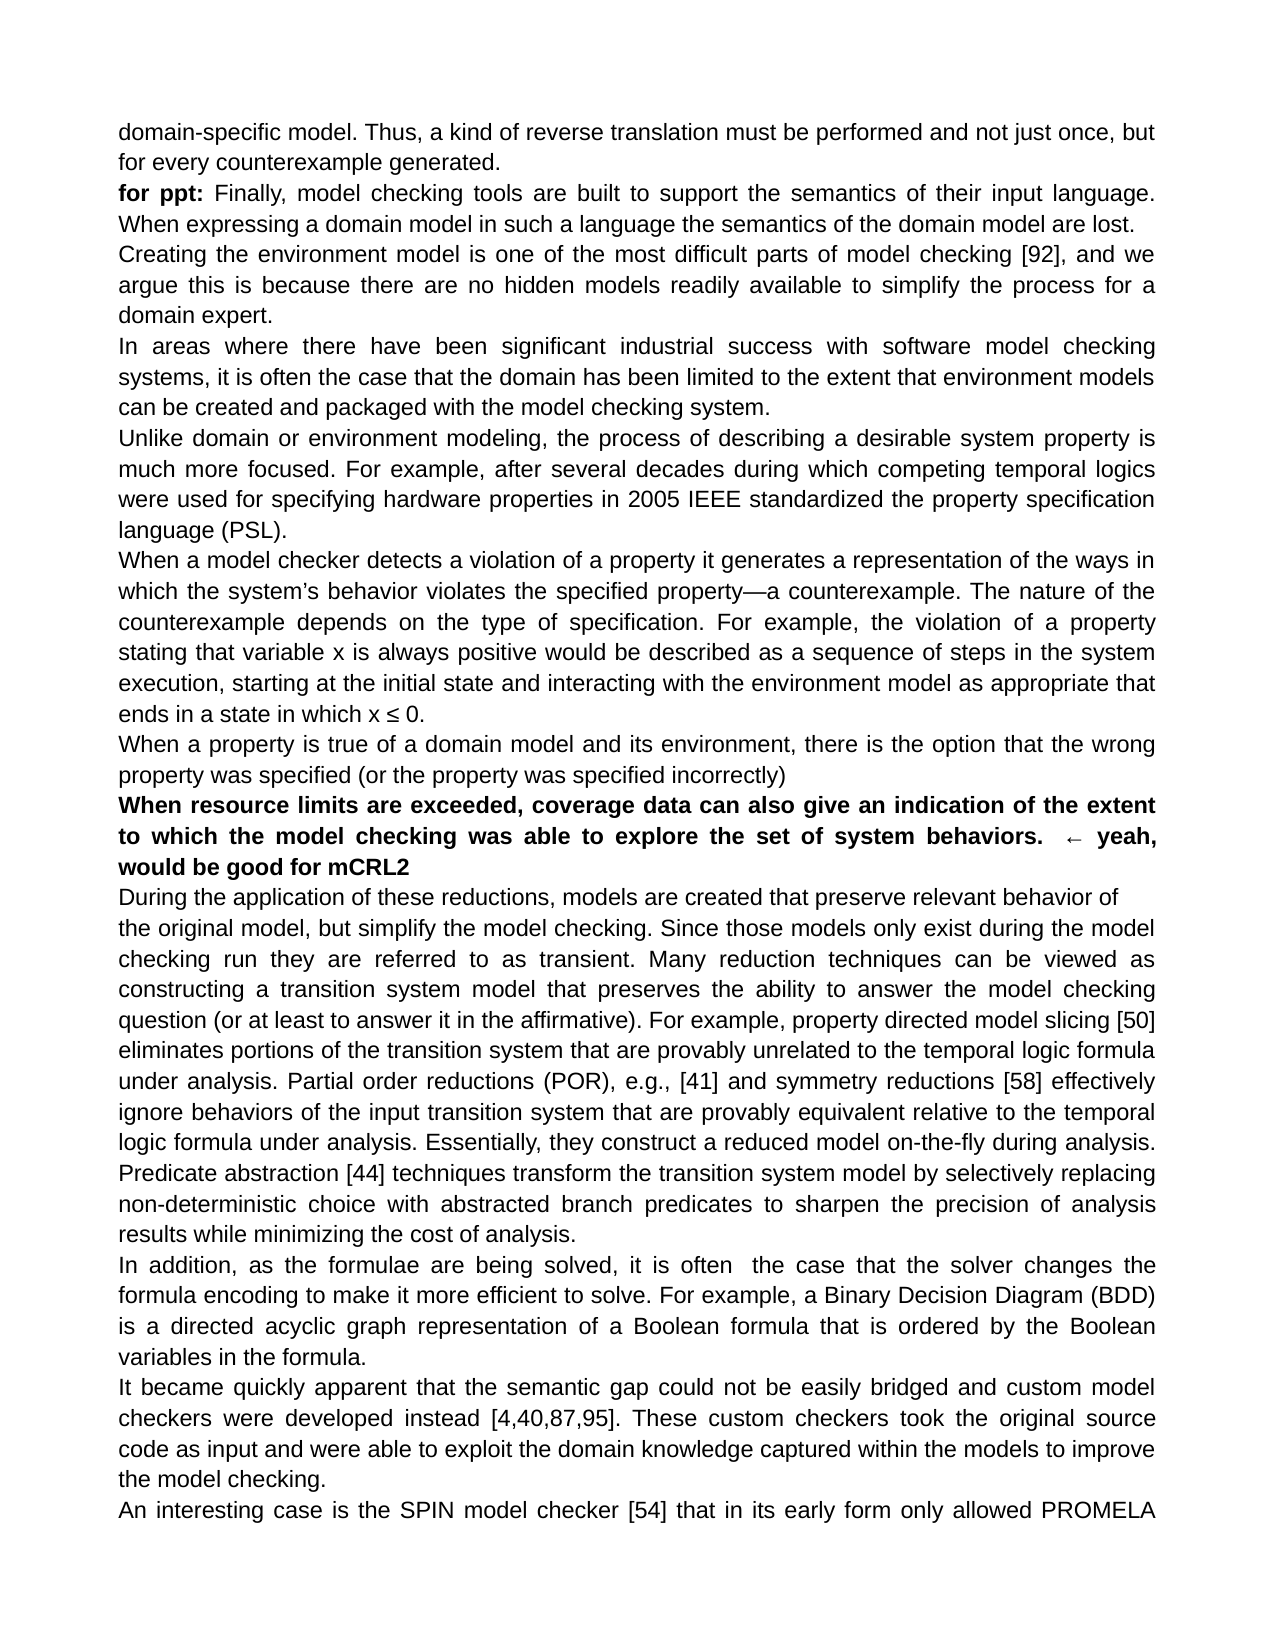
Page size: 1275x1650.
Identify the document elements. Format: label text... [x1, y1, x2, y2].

text In areas where there have been significant industrial success with software model checking systems, it is often the case that the domain has been limited to the extent that environment models can be created and packaged with the model checking system. [118, 332, 1157, 421]
text domain-specific model. Thus, a kind of reverse translation must be performed and not just once, but for every counterexample generated. [118, 118, 1157, 176]
text Creating the environment model is one of the most difficult parts of model checking [92], and we argue this is because there are no hidden models readily available to simplify the process for a domain expert. [118, 241, 1157, 329]
text In addition, as the formulae are being solved, it is often the case that the solver changes the formula encoding to make it more efficient to solve. For example, a Binary Decision Diagram (BDD) is a directed acyclic graph representation of a Boolean formula that is ordered by the Boolean variables in the formula. [118, 1251, 1157, 1370]
text for ppt: Finally, model checking tools are built to support the semantics of their input language. When expressing a domain model in such a language the semantics of the domain model are lost. [118, 179, 1157, 237]
text When a model checker detects a violation of a property it generates a representation of the ways in which the system’s behavior violates the specified property—a counterexample. The nature of the counterexample depends on the type of specification. For example, the violation of a property stating that variable x is always positive would be described as a sequence of steps in the system execution, starting at the initial state and interacting with the environment model as appropriate that ends in a state in which x ≤ 0. [118, 547, 1157, 727]
text It became quickly apparent that the semantic gap could not be easily bridged and custom model checkers were developed instead [4,40,87,95]. These custom checkers took the original source code as input and were able to exploit the domain knowledge captured within the models to improve the model checking. [118, 1374, 1157, 1492]
text the original model, but simplify the model checking. Since those models only exist during the model checking run they are referred to as transient. Many reduction techniques can be viewed as constructing a transition system model that preserves the ability to answer the model checking question (or at least to answer it in the affirmative). For example, property directed model slicing [50] eliminates portions of the transition system that are provably unrelated to the temporal logic formula under analysis. Partial order reductions (POR), e.g., [41] and symmetry reductions [58] effectively ignore behaviors of the input transition system that are provably equivalent relative to the temporal logic formula under analysis. Essentially, they construct a reduced model on-the-fly during analysis. Predicate abstraction [44] techniques transform the transition system model by selectively replacing non-deterministic choice with abstracted branch predicates to sharpen the precision of analysis results while minimizing the cost of analysis. [118, 914, 1157, 1247]
text Unlike domain or environment modeling, the process of describing a desirable system property is much more focused. For example, after several decades during which competing temporal logics were used for specifying hardware properties in 2005 IEEE standardized the property specification language (PSL). [118, 424, 1157, 543]
text When resource limits are exceeded, coverage data can also give an indication of the extent to which the model checking was able to explore the set of system behaviors. ← yeah, would be good for mCRL2 [118, 792, 1157, 880]
text An interesting case is the SPIN model checker [54] that in its early form only allowed PROMELA [118, 1496, 1157, 1523]
text During the application of these reductions, models are created that preserve relevant behavior of [118, 884, 1157, 911]
text When a property is true of a domain model and its environment, there is the option that the wrong property was specified (or the property was specified incorrectly) [118, 731, 1157, 788]
